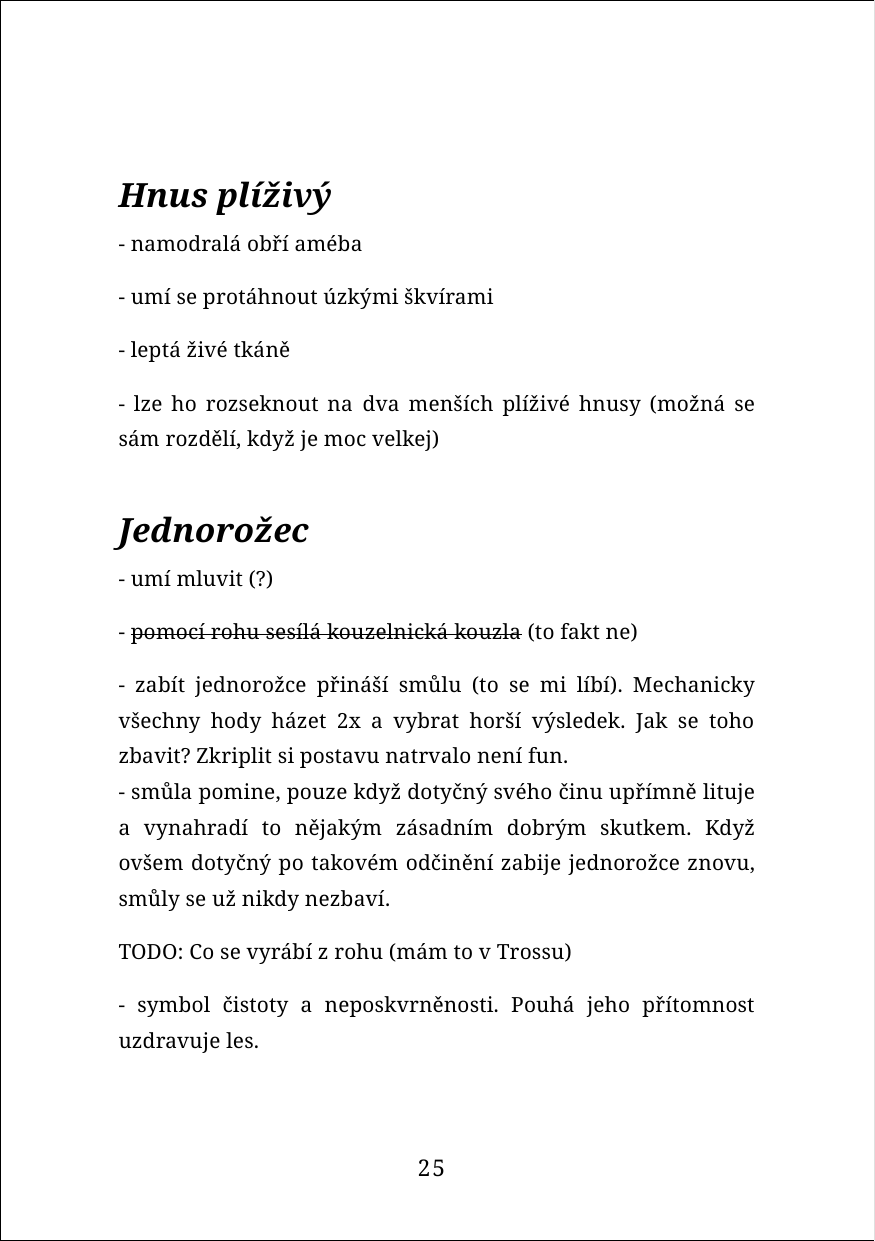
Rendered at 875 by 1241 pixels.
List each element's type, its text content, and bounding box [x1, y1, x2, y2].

text - umí mluvit (?) [118, 564, 756, 593]
subtitle Jednorožec [118, 507, 756, 552]
text TODO: Co se vyrábí z rohu (mám to v Trossu) [118, 937, 756, 965]
text - pomocí rohu sesílá kouzelnická kouzla (to fakt ne) [118, 617, 756, 646]
text - namodralá obří améba [118, 229, 756, 257]
text - leptá živé tkáně [118, 335, 756, 364]
text - umí se protáhnout úzkými škvírami [118, 282, 756, 311]
text - lze ho rozseknout na dva menších plíživé hnusy (možná se sám rozdělí, když je moc velkej) [118, 389, 756, 453]
subtitle Hnus plíživý [118, 172, 756, 217]
text - zabít jednorožce přináší smůlu (to se mi líbí). Mechanicky všechny hody házet 2x a vybrat horší výsledek. Jak se toho zbavit? Zkriplit si postavu natrvalo není fun. - smůla pomine, pouze když dotyčný svého činu upřímně lituje a vynahradí to nějakým zásadním dobrým skutkem. Když ovšem dotyčný po takovém odčinění zabije jednorožce znovu, smůly se už nikdy nezbaví. [118, 671, 756, 912]
text - symbol čistoty a neposkvrněnosti. Pouhá jeho přítomnost uzdravuje les. [118, 990, 756, 1054]
